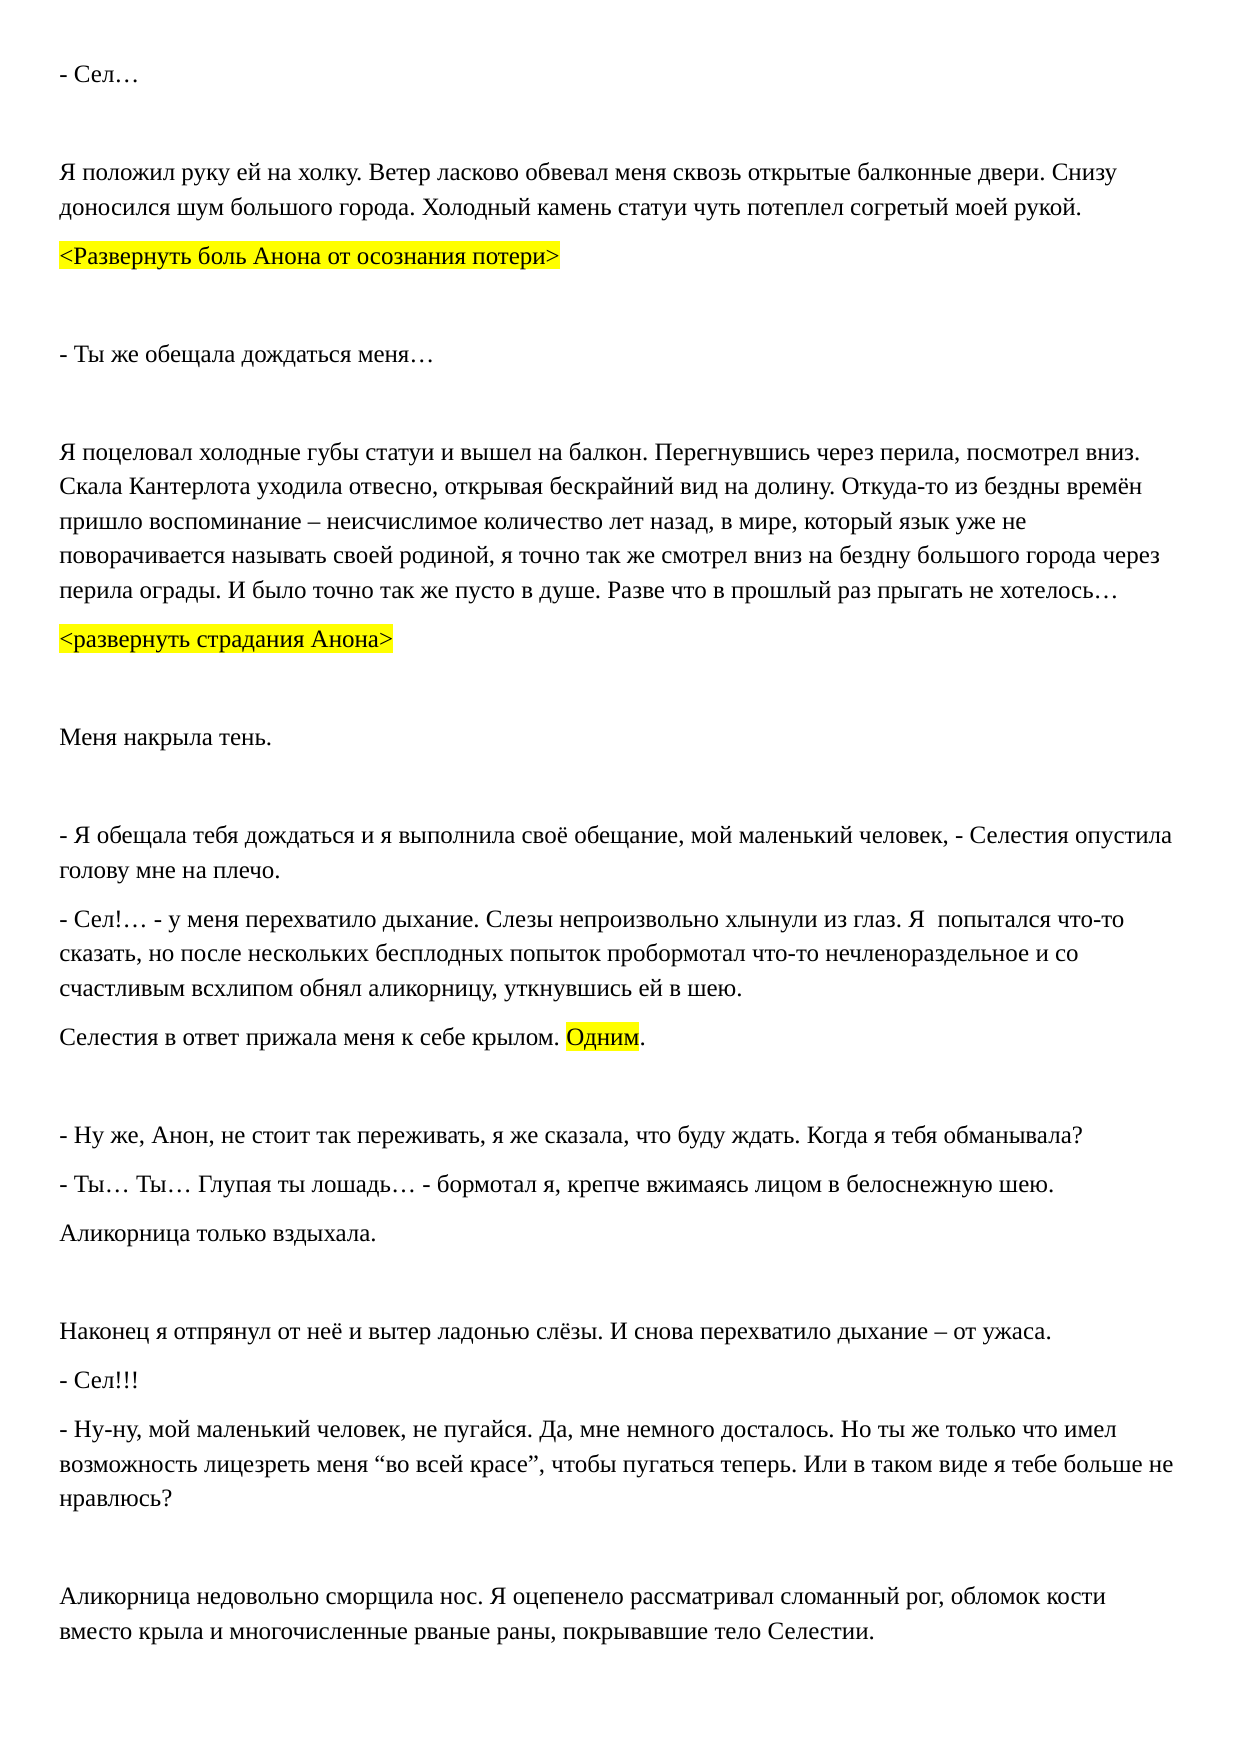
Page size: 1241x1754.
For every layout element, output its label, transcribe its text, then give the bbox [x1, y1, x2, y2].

text Селестия в ответ прижала меня к себе крылом. Одним. [59, 1022, 1181, 1051]
text - Ты же обещала дождаться меня… [59, 339, 1181, 368]
text - Ты… Ты… Глупая ты лошадь… - бормотал я, крепче вжимаясь лицом в белоснежную шею. [59, 1169, 1181, 1198]
text - Ну-ну, мой маленький человек, не пугайся. Да, мне немного досталось. Но ты же только что имел возможность лицезреть меня “во всей красе”, чтобы пугаться теперь. Или в таком виде я тебе больше не нравлюсь? [59, 1414, 1181, 1512]
text Наконец я отпрянул от неё и вытер ладонью слёзы. И снова перехватило дыхание – от ужаса. [59, 1316, 1181, 1345]
text Я положил руку ей на холку. Ветер ласково обвевал меня сквозь открытые балконные двери. Снизу доносился шум большого города. Холодный камень статуи чуть потеплел согретый моей рукой. [59, 157, 1181, 220]
text Аликорница только вздыхала. [59, 1218, 1181, 1247]
text Аликорница недовольно сморщила нос. Я оцепенело рассматривал сломанный рог, обломок кости вместо крыла и многочисленные рваные раны, покрывавшие тело Селестии. [59, 1581, 1181, 1644]
text - Ну же, Анон, не стоит так переживать, я же сказала, что буду ждать. Когда я тебя обманывала? [59, 1120, 1181, 1149]
text Меня накрыла тень. [59, 722, 1181, 751]
text - Сел… [59, 59, 1181, 88]
text - Сел!!! [59, 1365, 1181, 1394]
text - Сел!… - у меня перехватило дыхание. Слезы непроизвольно хлынули из глаз. Я попытался что-то сказать, но после нескольких бесплодных попыток пробормотал что-то нечленораздельное и со счастливым всхлипом обнял аликорницу, уткнувшись ей в шею. [59, 904, 1181, 1001]
text - Я обещала тебя дождаться и я выполнила своё обещание, мой маленький человек, - Селестия опустила голову мне на плечо. [59, 820, 1181, 883]
text Я поцеловал холодные губы статуи и вышел на балкон. Перегнувшись через перила, посмотрел вниз. Скала Кантерлота уходила отвесно, открывая бескрайний вид на долину. Откуда-то из бездны времён пришло воспоминание – неисчислимое количество лет назад, в мире, который язык уже не поворачивается называть своей родиной, я точно так же смотрел вниз на бездну большого города через перила ограды. И было точно так же пусто в душе. Разве что в прошлый раз прыгать не хотелось… [59, 437, 1181, 604]
text <Развернуть боль Анона от осознания потери> [59, 241, 1181, 269]
text <развернуть страдания Анона> [59, 624, 1181, 653]
